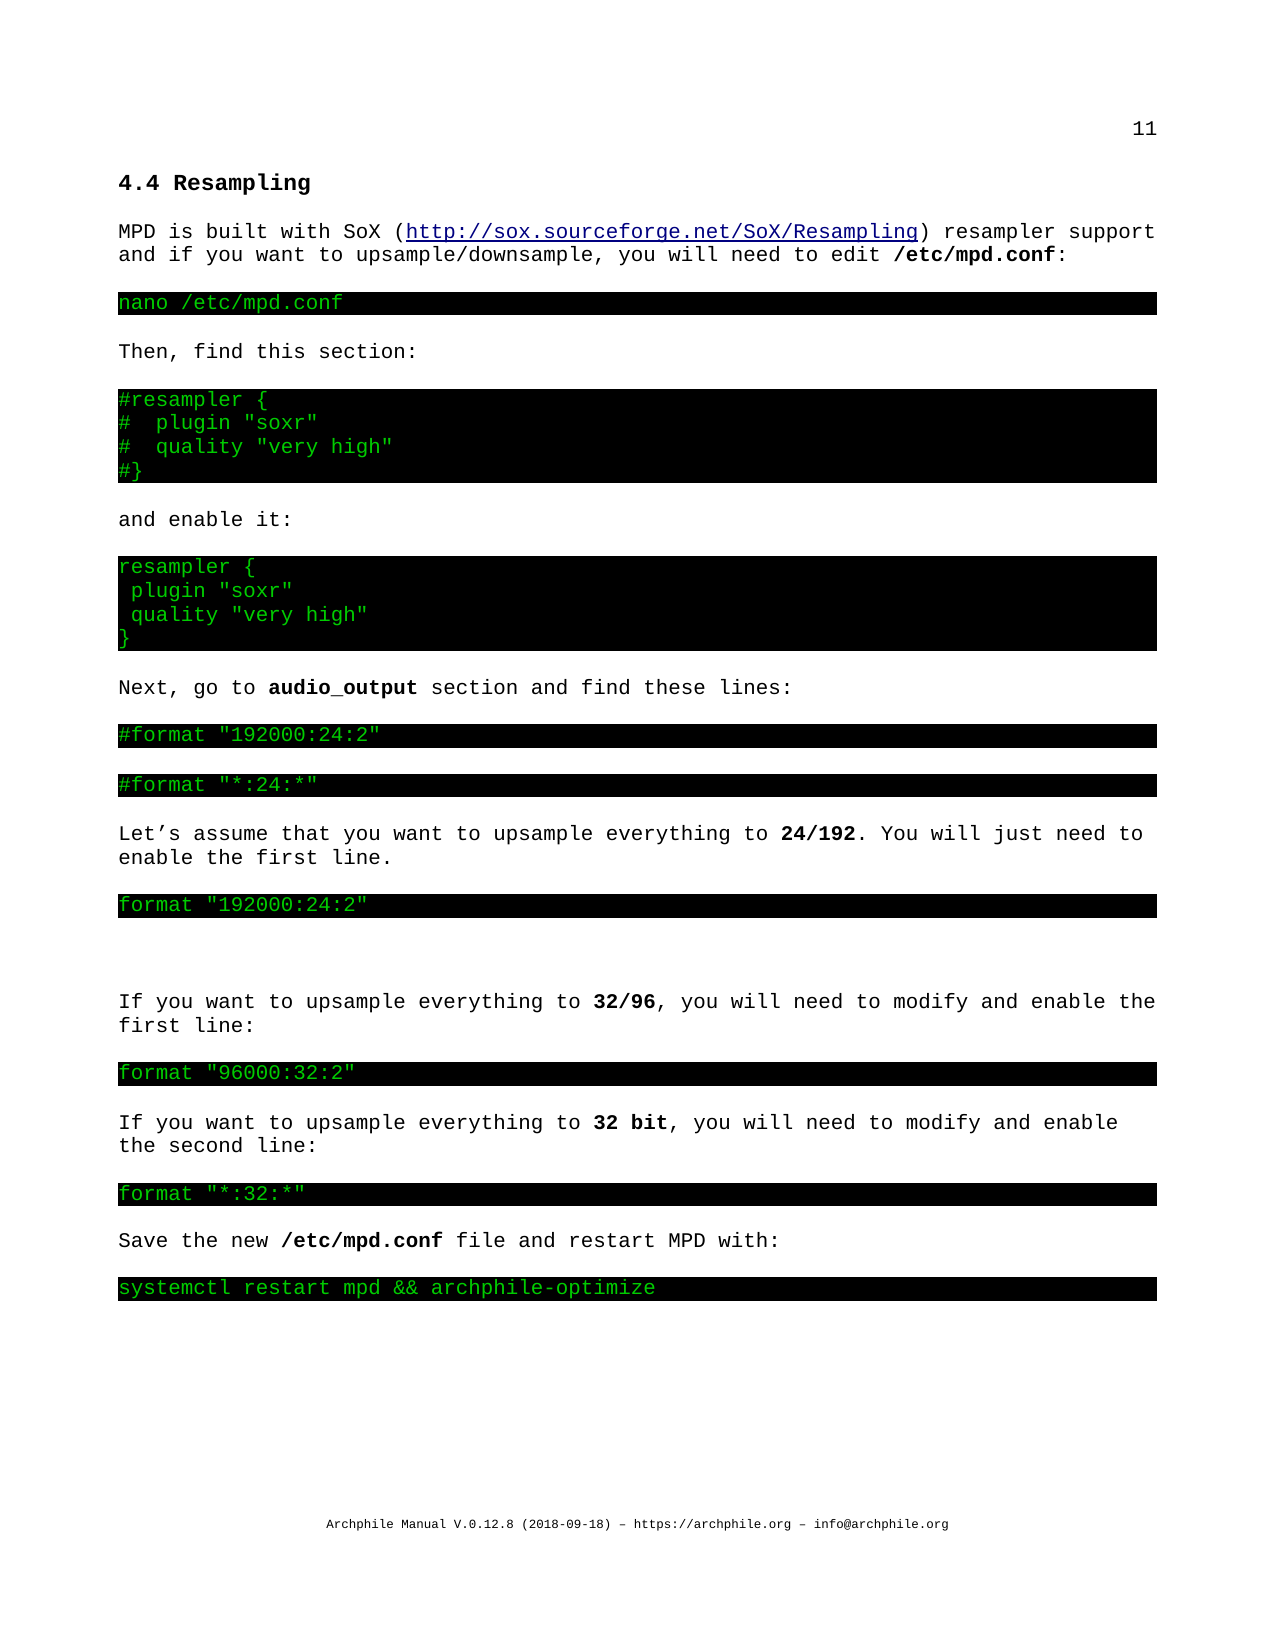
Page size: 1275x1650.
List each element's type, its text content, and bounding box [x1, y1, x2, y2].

text # plugin "soxr" [118, 412, 1157, 436]
text MPD is built with SoX (http://sox.sourceforge.net/SoX/Resampling) resampler support and if you want to upsample/downsample, you will need to edit /etc/mpd.conf: [118, 221, 1157, 268]
text # quality "very high" [118, 436, 1157, 459]
text #format "*:24:*" [118, 774, 1157, 797]
text plugin "soxr" [118, 580, 1157, 604]
text resampler { [118, 556, 1157, 580]
text nano /etc/mpd.conf [118, 292, 1157, 315]
text } [118, 627, 1157, 651]
text Then, find this section: [118, 341, 1157, 365]
text and enable it: [118, 509, 1157, 533]
text 4.4 Resampling [118, 171, 1157, 197]
text If you want to upsample everything to 32/96, you will need to modify and enable the first line: [118, 991, 1157, 1038]
text #resampler { [118, 389, 1157, 412]
text quality "very high" [118, 604, 1157, 627]
text #format "192000:24:2" [118, 724, 1157, 748]
text Next, go to audio_output section and find these lines: [118, 677, 1157, 701]
text format "96000:32:2" [118, 1062, 1157, 1086]
text format "192000:24:2" [118, 894, 1157, 918]
text Save the new /etc/mpd.conf file and restart MPD with: [118, 1230, 1157, 1254]
text If you want to upsample everything to 32 bit, you will need to modify and enable the second line: [118, 1112, 1157, 1159]
text systemctl restart mpd && archphile-optimize [118, 1277, 1157, 1301]
text #} [118, 459, 1157, 483]
text format "*:32:*" [118, 1183, 1157, 1206]
text Let’s assume that you want to upsample everything to 24/192. You will just need to enable the first line. [118, 823, 1157, 871]
